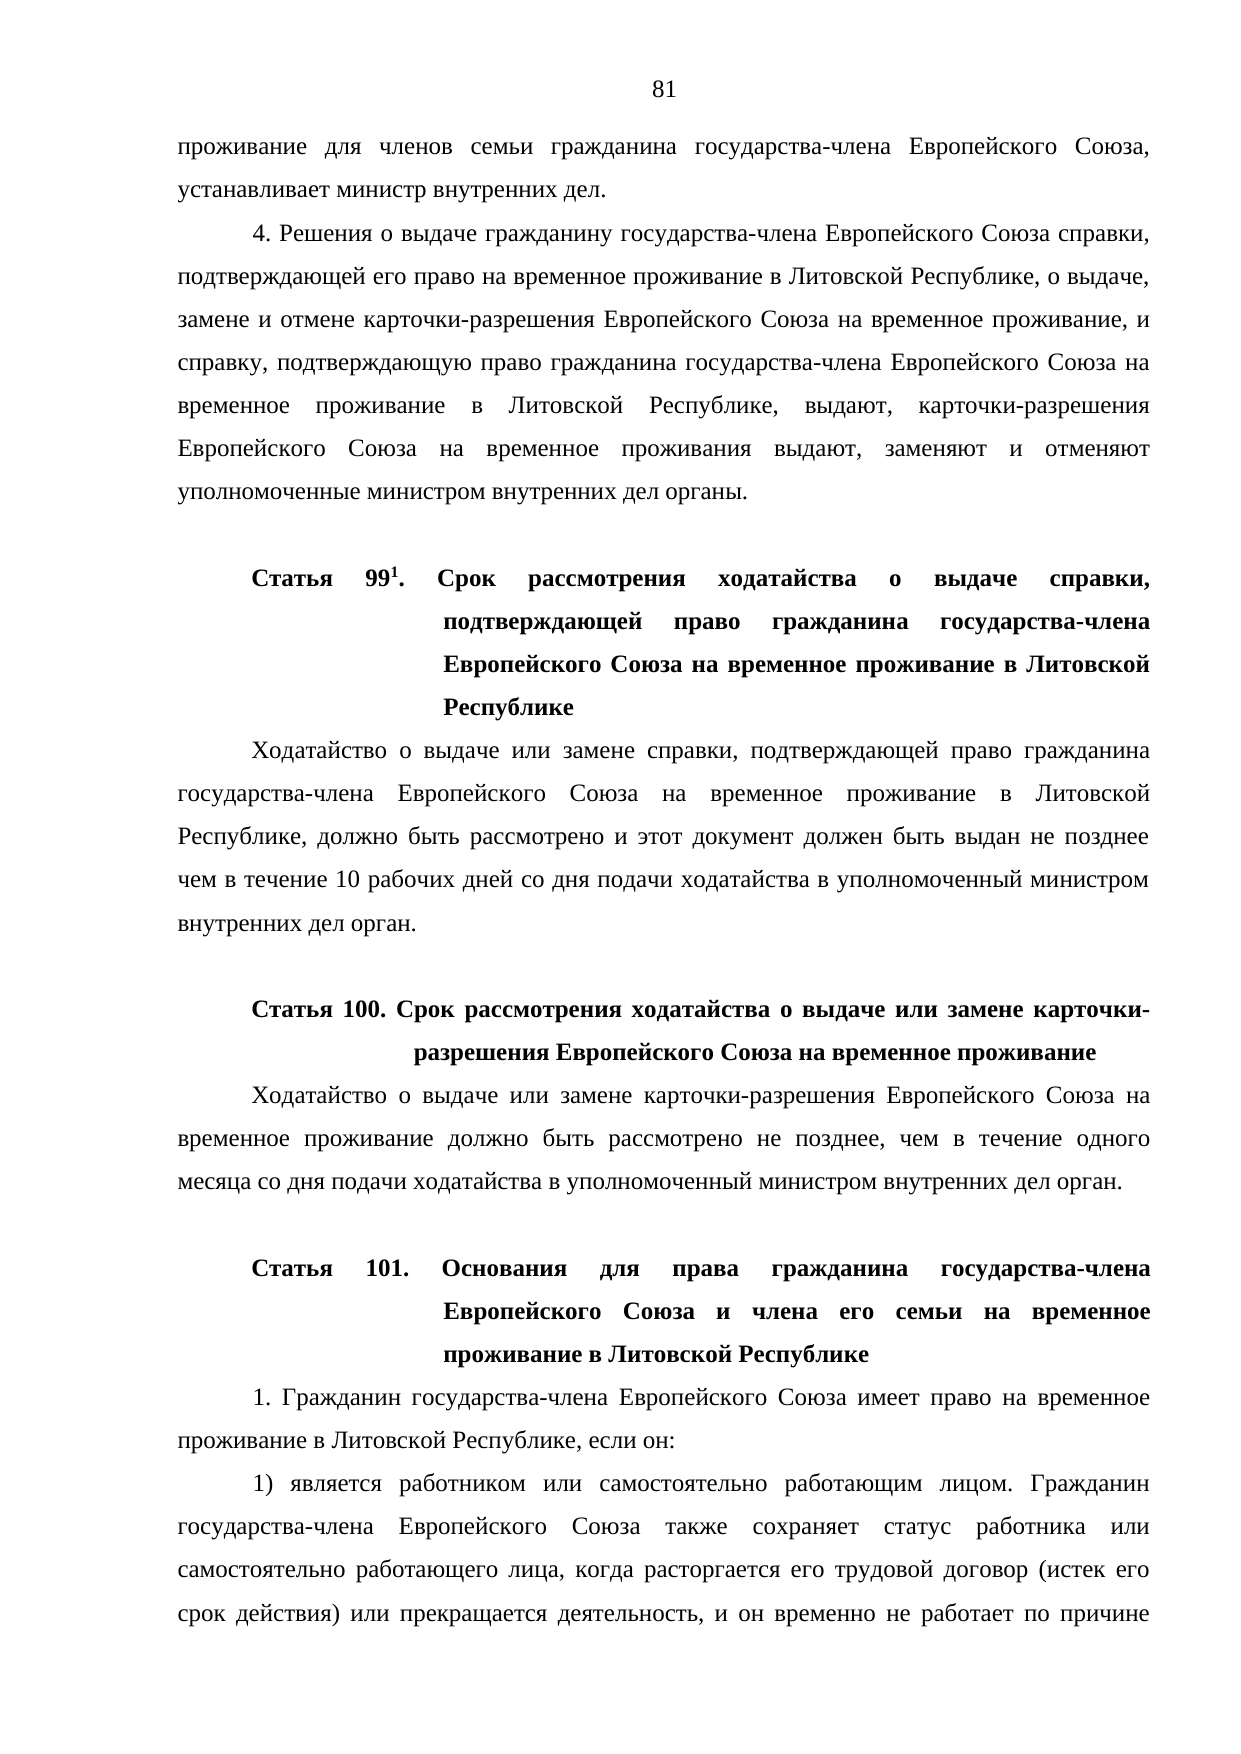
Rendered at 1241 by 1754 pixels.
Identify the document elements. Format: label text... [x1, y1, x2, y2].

text Статья 100. Срок рассмотрения ходатайства о выдаче или замене карточки-разрешения Европейского Союза на временное проживание [251, 994, 1152, 1066]
text Ходатайство о выдаче или замене карточки-разрешения Европейского Союза на временное проживание должно быть рассмотрено не позднее, чем в течение одного месяца со дня подачи ходатайства в уполномоченный министром внутренних дел орган. [177, 1080, 1152, 1195]
text Ходатайство о выдаче или замене справки, подтверждающей право гражданина государства-члена Европейского Союза на временное проживание в Литовской Республике, должно быть рассмотрено и этот документ должен быть выдан не позднее чем в течение 10 рабочих дней со дня подачи ходатайства в уполномоченный министром внутренних дел орган. [177, 735, 1151, 936]
text 4. Решения о выдаче гражданину государства-члена Европейского Союза справки, подтверждающей его право на временное проживание в Литовской Республике, о выдаче, замене и отмене карточки-разрешения Европейского Союза на временное проживание, и справку, подтверждающую право гражданина государства-члена Европейского Союза на временное проживание в Литовской Республике, выдают, карточки-разрешения Европейского Союза на временное проживания выдают, заменяют и отменяют уполномоченные министром внутренних дел органы. [177, 218, 1151, 505]
text проживание для членов семьи гражданина государства-члена Европейского Союза, устанавливает министр внутренних дел. [177, 131, 1151, 203]
text Статья 991. Срок рассмотрения ходатайства о выдаче справки, подтверждающей право гражданина государства-члена Европейского Союза на временное проживание в Литовской Республике [251, 563, 1151, 721]
text 1. Гражданин государства-члена Европейского Союза имеет право на временное проживание в Литовской Республике, если он: [177, 1382, 1151, 1454]
text Статья 101. Основания для права гражданина государства-члена Европейского Союза и члена его семьи на временное проживание в Литовской Республике [251, 1253, 1152, 1368]
text 1) является работником или самостоятельно работающим лицом. Гражданин государства-члена Европейского Союза также сохраняет статус работника или самостоятельно работающего лица, когда расторгается его трудовой договор (истек его срок действия) или прекращается деятельность, и он временно не работает по причине [177, 1468, 1151, 1626]
